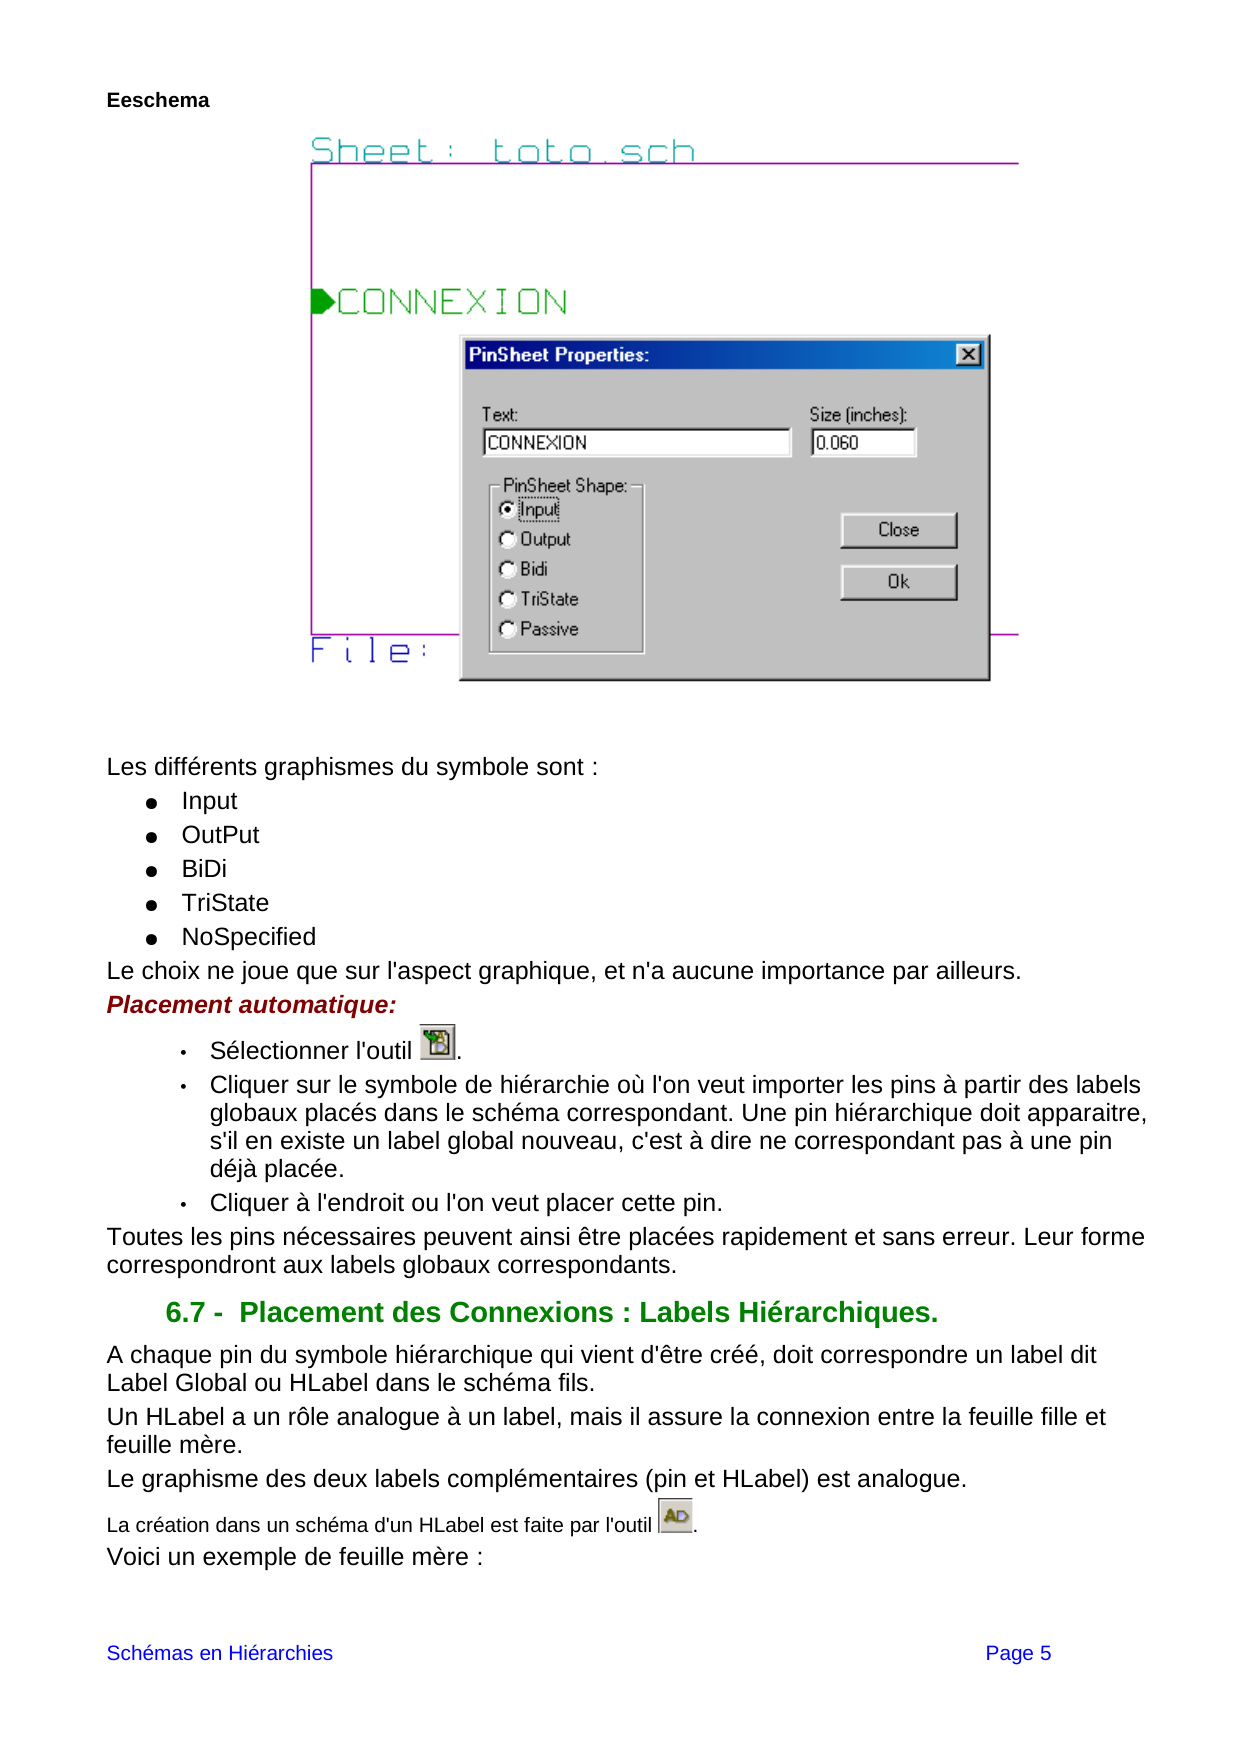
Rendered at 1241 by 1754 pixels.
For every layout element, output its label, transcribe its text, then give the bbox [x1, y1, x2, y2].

text Les différents graphismes du symbole sont : [106, 753, 1151, 781]
picture [658, 1498, 693, 1533]
list Input [114, 787, 1151, 815]
list Cliquer sur le symbole de hiérarchie où l'on veut importer les pins à partir des labels globaux placés dans le schéma correspondant. Une pin hiérarchique doit apparaitre, s'il en existe un label global nouveau, c'est à dire ne correspondant pas à une pin déjà placée. [180, 1071, 1151, 1183]
list NoSpecified [114, 923, 1151, 951]
list Sélectionner l'outil . [180, 1025, 1151, 1065]
text Un HLabel a un rôle analogue à un label, mais il assure la connexion entre la feuille fille et feuille mère. [106, 1403, 1151, 1459]
text A chaque pin du symbole hiérarchique qui vient d'être créé, doit correspondre un label dit Label Global ou HLabel dans le schéma fils. [106, 1341, 1151, 1397]
text Le choix ne joue que sur l'aspect graphique, et n'a aucune importance par ailleurs. [106, 957, 1151, 985]
text Toutes les pins nécessaires peuvent ainsi être placées rapidement et sans erreur. Leur forme correspondront aux labels globaux correspondants. [106, 1223, 1151, 1279]
list OutPut [114, 821, 1151, 849]
subtitle Placement des Connexions : Labels Hiérarchiques. [92, 1296, 1151, 1329]
text Le graphisme des deux labels complémentaires (pin et HLabel) est analogue. [106, 1465, 1151, 1493]
text La création dans un schéma d'un HLabel est faite par l'outil . [106, 1499, 1151, 1537]
text Voici un exemple de feuille mère : [106, 1543, 1151, 1571]
list BiDi [114, 855, 1151, 883]
picture [419, 1024, 456, 1060]
list Cliquer à l'endroit ou l'on veut placer cette pin. [180, 1189, 1151, 1217]
text Placement automatique: [106, 991, 1151, 1019]
list TriState [114, 889, 1151, 917]
